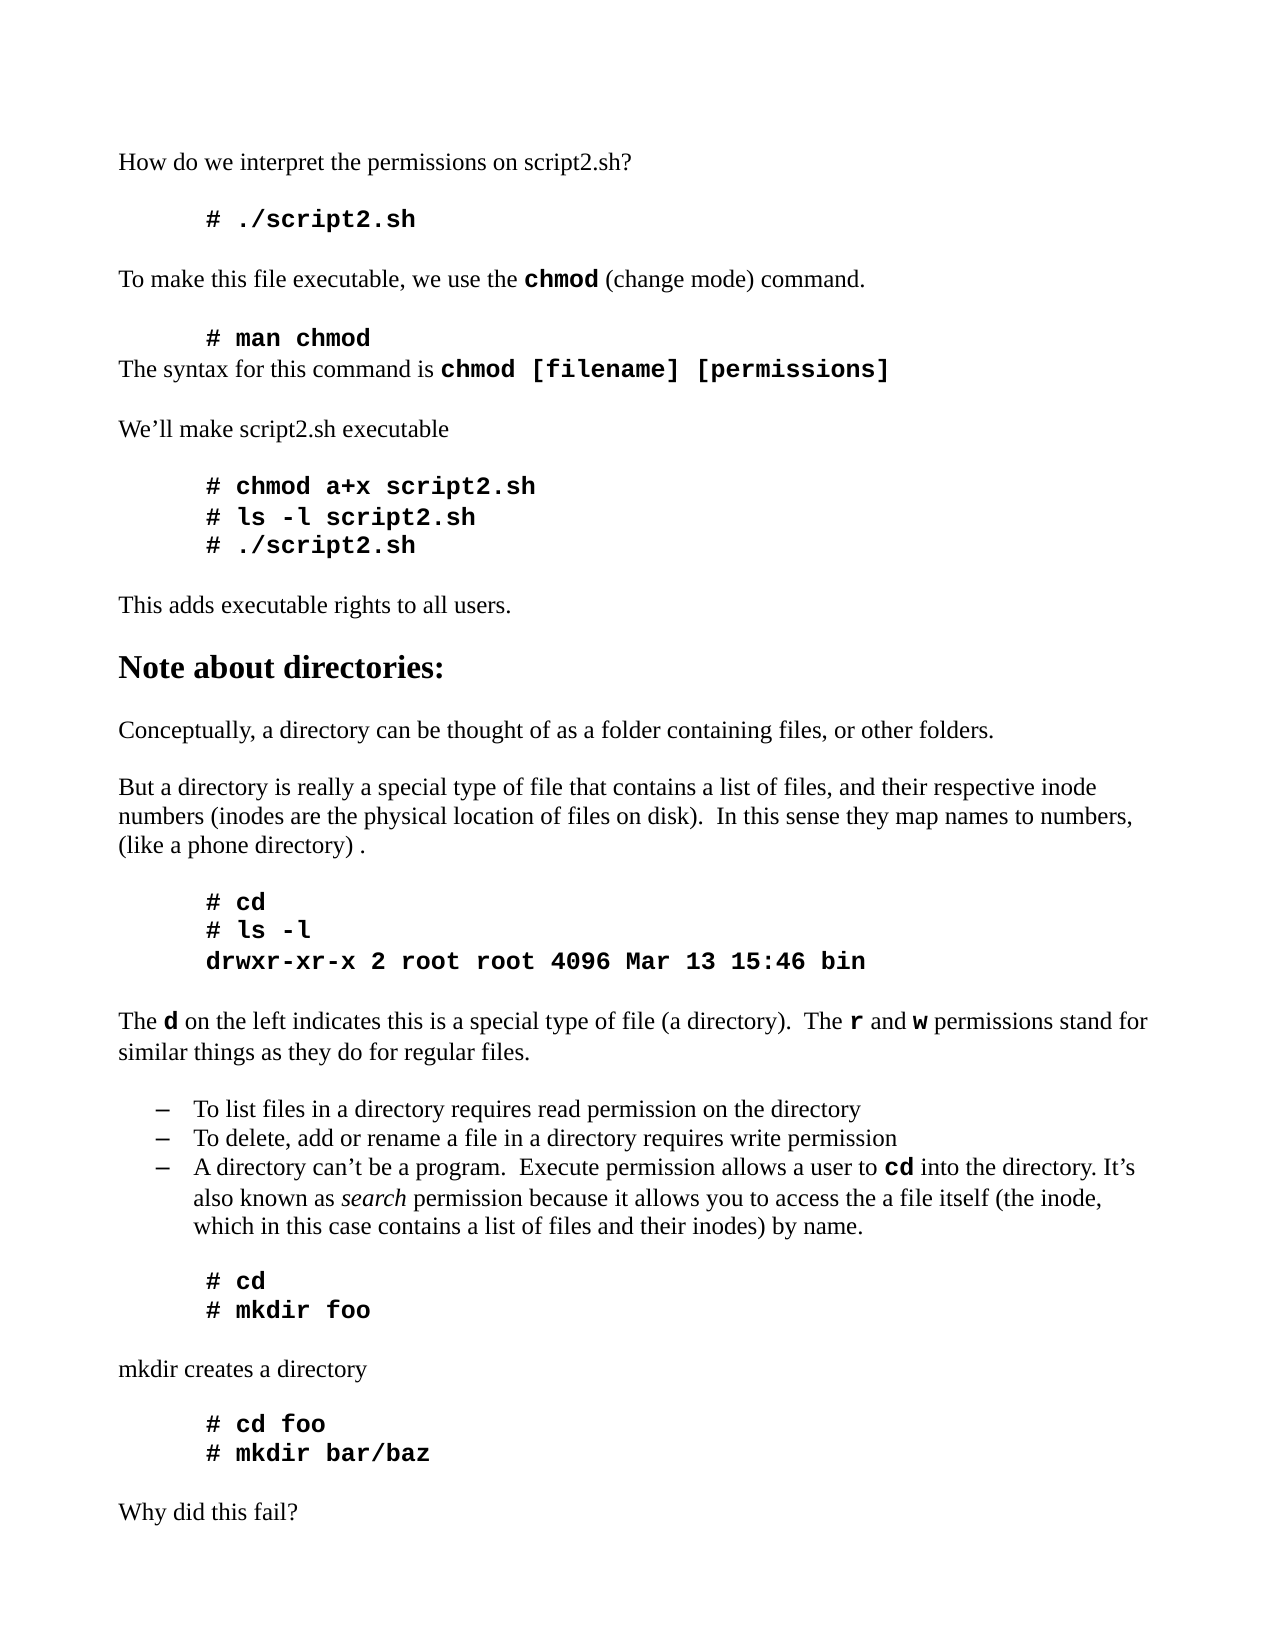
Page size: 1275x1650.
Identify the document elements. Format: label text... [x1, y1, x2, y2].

text But a directory is really a special type of file that contains a list of files, and their respective inode numbers (inodes are the physical location of files on disk). In this sense they map names to numbers, (like a phone directory) . [118, 772, 1157, 858]
text mkdir creates a directory [118, 1354, 1157, 1383]
text # ./script2.sh [118, 533, 1157, 561]
text Why did this fail? [118, 1497, 1157, 1526]
list To list files in a directory requires read permission on the directory [156, 1094, 1157, 1123]
text This adds executable rights to all users. [118, 590, 1157, 619]
text How do we interpret the permissions on script2.sh? [118, 147, 1157, 176]
text # chmod a+x script2.sh [118, 471, 1157, 502]
text # mkdir foo [118, 1297, 1157, 1326]
text # ls -l [118, 918, 1157, 946]
text The syntax for this command is chmod [filename] [permissions] [118, 354, 1157, 385]
text # mkdir bar/baz [118, 1440, 1157, 1468]
text # cd [118, 887, 1157, 918]
list To delete, add or rename a file in a directory requires write permission [156, 1123, 1157, 1152]
list A directory can’t be a program. Execute permission allows a user to cd into the directory. It’s also known as search permission because it allows you to access the a file itself (the inode, which in this case contains a list of files and their inodes) by name. [156, 1152, 1157, 1240]
text # man chmod [118, 323, 1157, 354]
text Conceptually, a directory can be thought of as a folder containing files, or other folders. [118, 715, 1157, 743]
text # cd foo [118, 1412, 1157, 1440]
text drwxr-xr-x 2 root root 4096 Mar 13 15:46 bin [118, 946, 1157, 977]
text The d on the left indicates this is a special type of file (a directory). The r and w permissions stand for similar things as they do for regular files. [118, 1006, 1157, 1066]
text # cd [118, 1269, 1157, 1297]
text We’ll make script2.sh executable [118, 414, 1157, 443]
text Note about directories: [118, 648, 1157, 686]
text # ls -l script2.sh [118, 502, 1157, 533]
text # ./script2.sh [118, 204, 1157, 235]
text To make this file executable, we use the chmod (change mode) command. [118, 264, 1157, 295]
